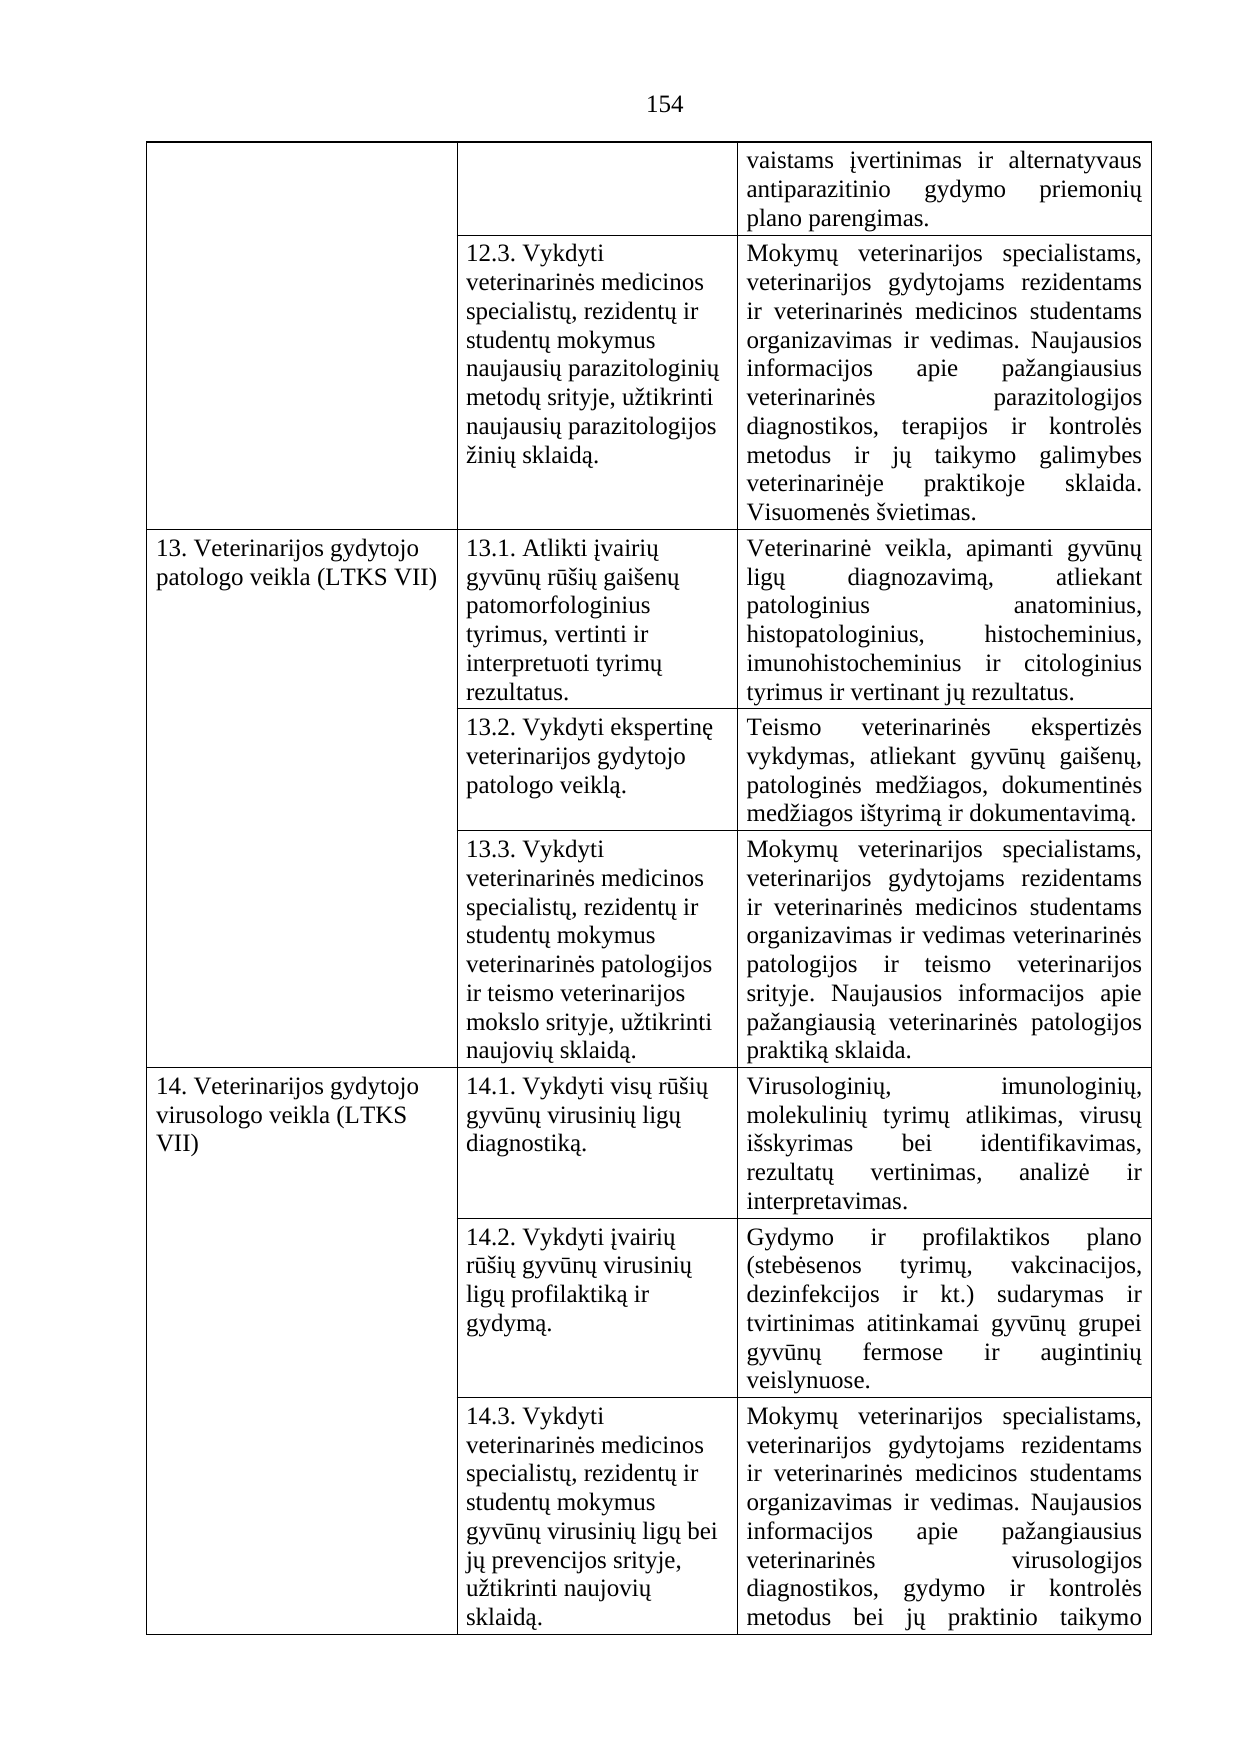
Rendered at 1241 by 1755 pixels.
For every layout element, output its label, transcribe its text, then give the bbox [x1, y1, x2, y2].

table_cell 13.2. Vykdyti ekspertinę veterinarijos gydytojo patologo veiklą. [458, 709, 737, 830]
table_cell [458, 143, 737, 234]
table_cell Gydymo ir profilaktikos plano (stebėsenos tyrimų, vakcinacijos, dezinfekcijos ir kt.) sudarymas ir tvirtinimas atitinkamai gyvūnų grupei gyvūnų fermose ir augintinių veislynuose. [738, 1219, 1151, 1397]
table_cell 14.1. Vykdyti visų rūšių gyvūnų virusinių ligų diagnostiką. [458, 1068, 737, 1218]
table_cell 14.2. Vykdyti įvairių rūšių gyvūnų virusinių ligų profilaktiką ir gydymą. [458, 1219, 737, 1397]
table_cell [147, 143, 457, 529]
table_cell Mokymų veterinarijos specialistams, veterinarijos gydytojams rezidentams ir veterinarinės medicinos studentams organizavimas ir vedimas. Naujausios informacijos apie pažangiausius veterinarinės parazitologijos diagnostikos, terapijos ir kontrolės metodus ir jų taikymo galimybes veterinarinėje praktikoje sklaida. Visuomenės švietimas. [738, 236, 1151, 529]
table_cell 14.3. Vykdyti veterinarinės medicinos specialistų, rezidentų ir studentų mokymus gyvūnų virusinių ligų bei jų prevencijos srityje, užtikrinti naujovių sklaidą. [458, 1398, 737, 1634]
table_cell Mokymų veterinarijos specialistams, veterinarijos gydytojams rezidentams ir veterinarinės medicinos studentams organizavimas ir vedimas. Naujausios informacijos apie pažangiausius veterinarinės virusologijos diagnostikos, gydymo ir kontrolės metodus bei jų praktinio taikymo [738, 1398, 1151, 1634]
table_cell Teismo veterinarinės ekspertizės vykdymas, atliekant gyvūnų gaišenų, patologinės medžiagos, dokumentinės medžiagos ištyrimą ir dokumentavimą. [738, 709, 1151, 830]
table_cell 14. Veterinarijos gydytojo virusologo veikla (LTKS VII) [147, 1068, 457, 1634]
table_cell Mokymų veterinarijos specialistams, veterinarijos gydytojams rezidentams ir veterinarinės medicinos studentams organizavimas ir vedimas veterinarinės patologijos ir teismo veterinarijos srityje. Naujausios informacijos apie pažangiausią veterinarinės patologijos praktiką sklaida. [738, 831, 1151, 1067]
table_cell Virusologinių, imunologinių, molekulinių tyrimų atlikimas, virusų išskyrimas bei identifikavimas, rezultatų vertinimas, analizė ir interpretavimas. [738, 1068, 1151, 1218]
table_cell 13.3. Vykdyti veterinarinės medicinos specialistų, rezidentų ir studentų mokymus veterinarinės patologijos ir teismo veterinarijos mokslo srityje, užtikrinti naujovių sklaidą. [458, 831, 737, 1067]
table_cell vaistams įvertinimas ir alternatyvaus antiparazitinio gydymo priemonių plano parengimas. [738, 143, 1151, 234]
table_cell 13.1. Atlikti įvairių gyvūnų rūšių gaišenų patomorfologinius tyrimus, vertinti ir interpretuoti tyrimų rezultatus. [458, 530, 737, 708]
table_cell 12.3. Vykdyti veterinarinės medicinos specialistų, rezidentų ir studentų mokymus naujausių parazitologinių metodų srityje, užtikrinti naujausių parazitologijos žinių sklaidą. [458, 236, 737, 529]
table_cell 13. Veterinarijos gydytojo patologo veikla (LTKS VII) [147, 530, 457, 1067]
table_cell Veterinarinė veikla, apimanti gyvūnų ligų diagnozavimą, atliekant patologinius anatominius, histopatologinius, histocheminius, imunohistocheminius ir citologinius tyrimus ir vertinant jų rezultatus. [738, 530, 1151, 708]
